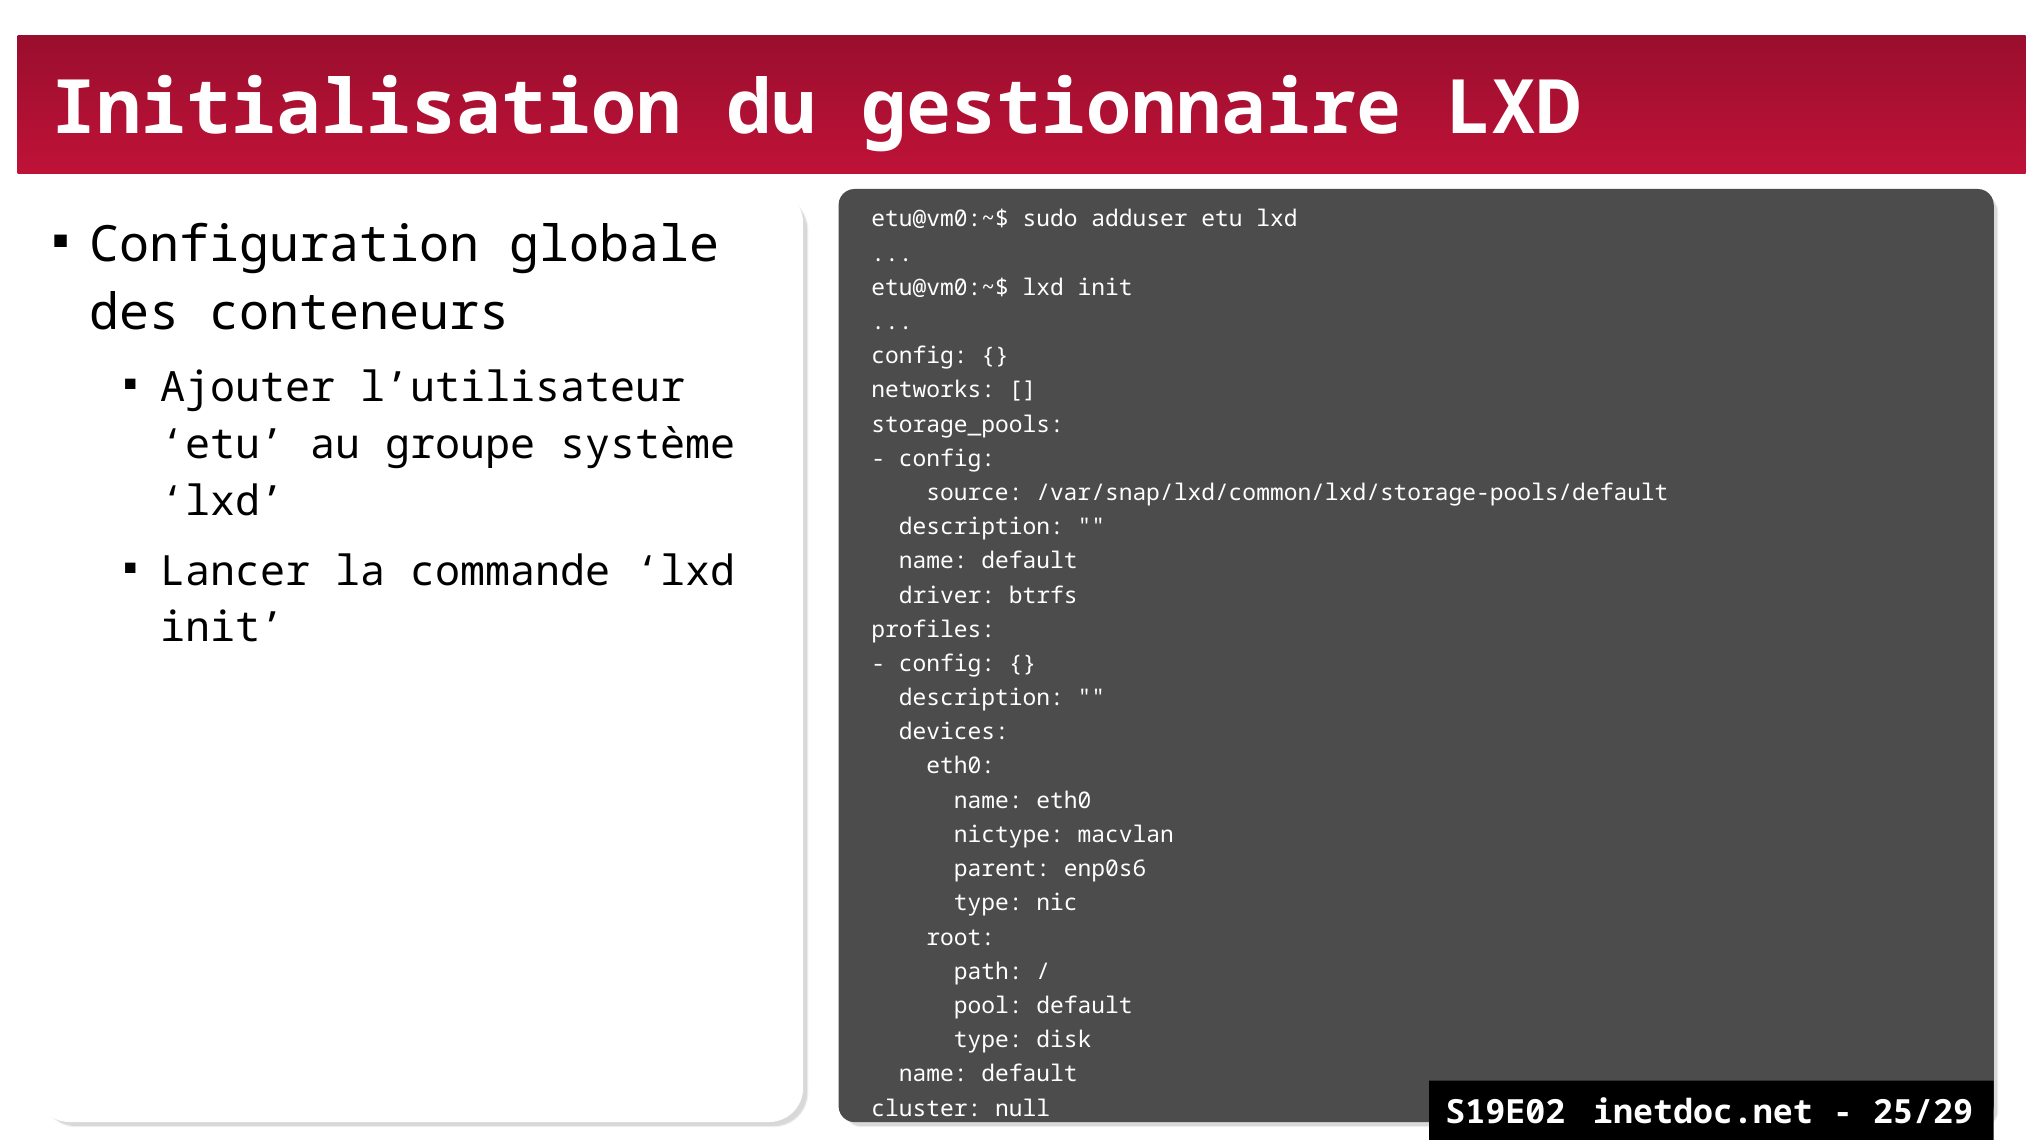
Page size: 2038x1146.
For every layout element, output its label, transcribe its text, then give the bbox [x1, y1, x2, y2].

text_box Configuration globale des conteneurs Ajouter l’utilisateur ‘etu’ au groupe système ‘lxd’ Lancer la commande ‘lxd init’ [35, 188, 804, 1123]
text_box S19E02 inetdoc.net - <numéro>/29 [1429, 1080, 1994, 1140]
text_box Initialisation du gestionnaire LXD [17, 35, 2026, 174]
text_box etu@vm0:~$ sudo adduser etu lxd ... etu@vm0:~$ lxd init ... config: {} networks: [] storage_pools: - config: source: /var/snap/lxd/common/lxd/storage-pools/default description: "" name: default driver: btrfs profiles: - config: {} description: "" devices: eth0: name: eth0 nictype: macvlan parent: enp0s6 type: nic root: path: / pool: default type: disk name: default cluster: null [838, 188, 1994, 1123]
